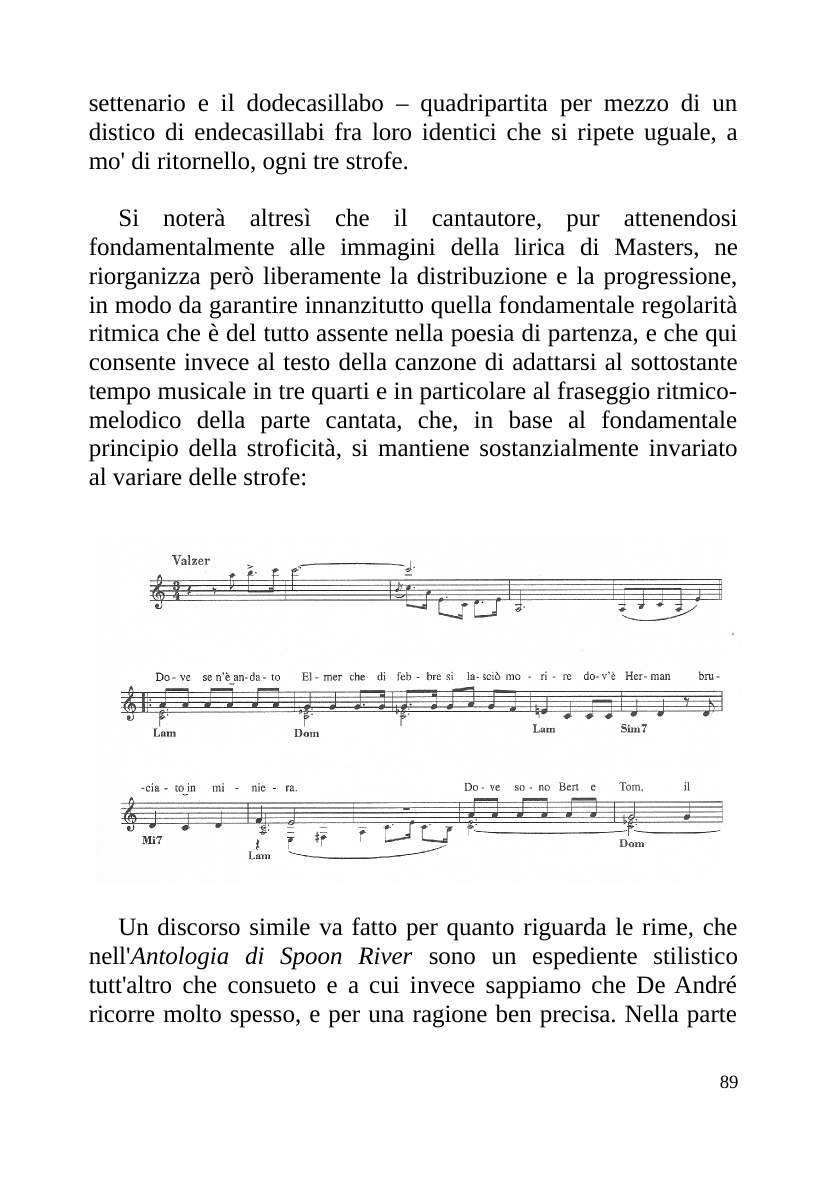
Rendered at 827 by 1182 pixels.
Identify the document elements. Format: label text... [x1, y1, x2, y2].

text Si noterà altresì che il cantautore, pur attenendosi fondamentalmente alle immagini della lirica di Masters, ne riorganizza però liberamente la distribuzione e la progressione, in modo da garantire innanzitutto quella fondamentale regolarità ritmica che è del tutto assente nella poesia di partenza, e che qui consente invece al testo della canzone di adattarsi al sottostante tempo musicale in tre quarti e in particolare al fraseggio ritmico-melodico della parte cantata, che, in base al fondamentale principio della stroficità, si mantiene sostanzialmente invariato al variare delle strofe: [88, 203, 738, 491]
text Un discorso simile va fatto per quanto riguarda le rime, che nell'Antologia di Spoon River sono un espediente stilistico tutt'altro che consueto e a cui invece sappiamo che De André ricorre molto spesso, e per una ragione ben precisa. Nella parte [88, 912, 738, 1027]
picture [95, 535, 742, 882]
text settenario e il dodecasillabo – quadripartita per mezzo di un distico di endecasillabi fra loro identici che si ripete uguale, a mo' di ritornello, ogni tre strofe. [88, 88, 738, 175]
